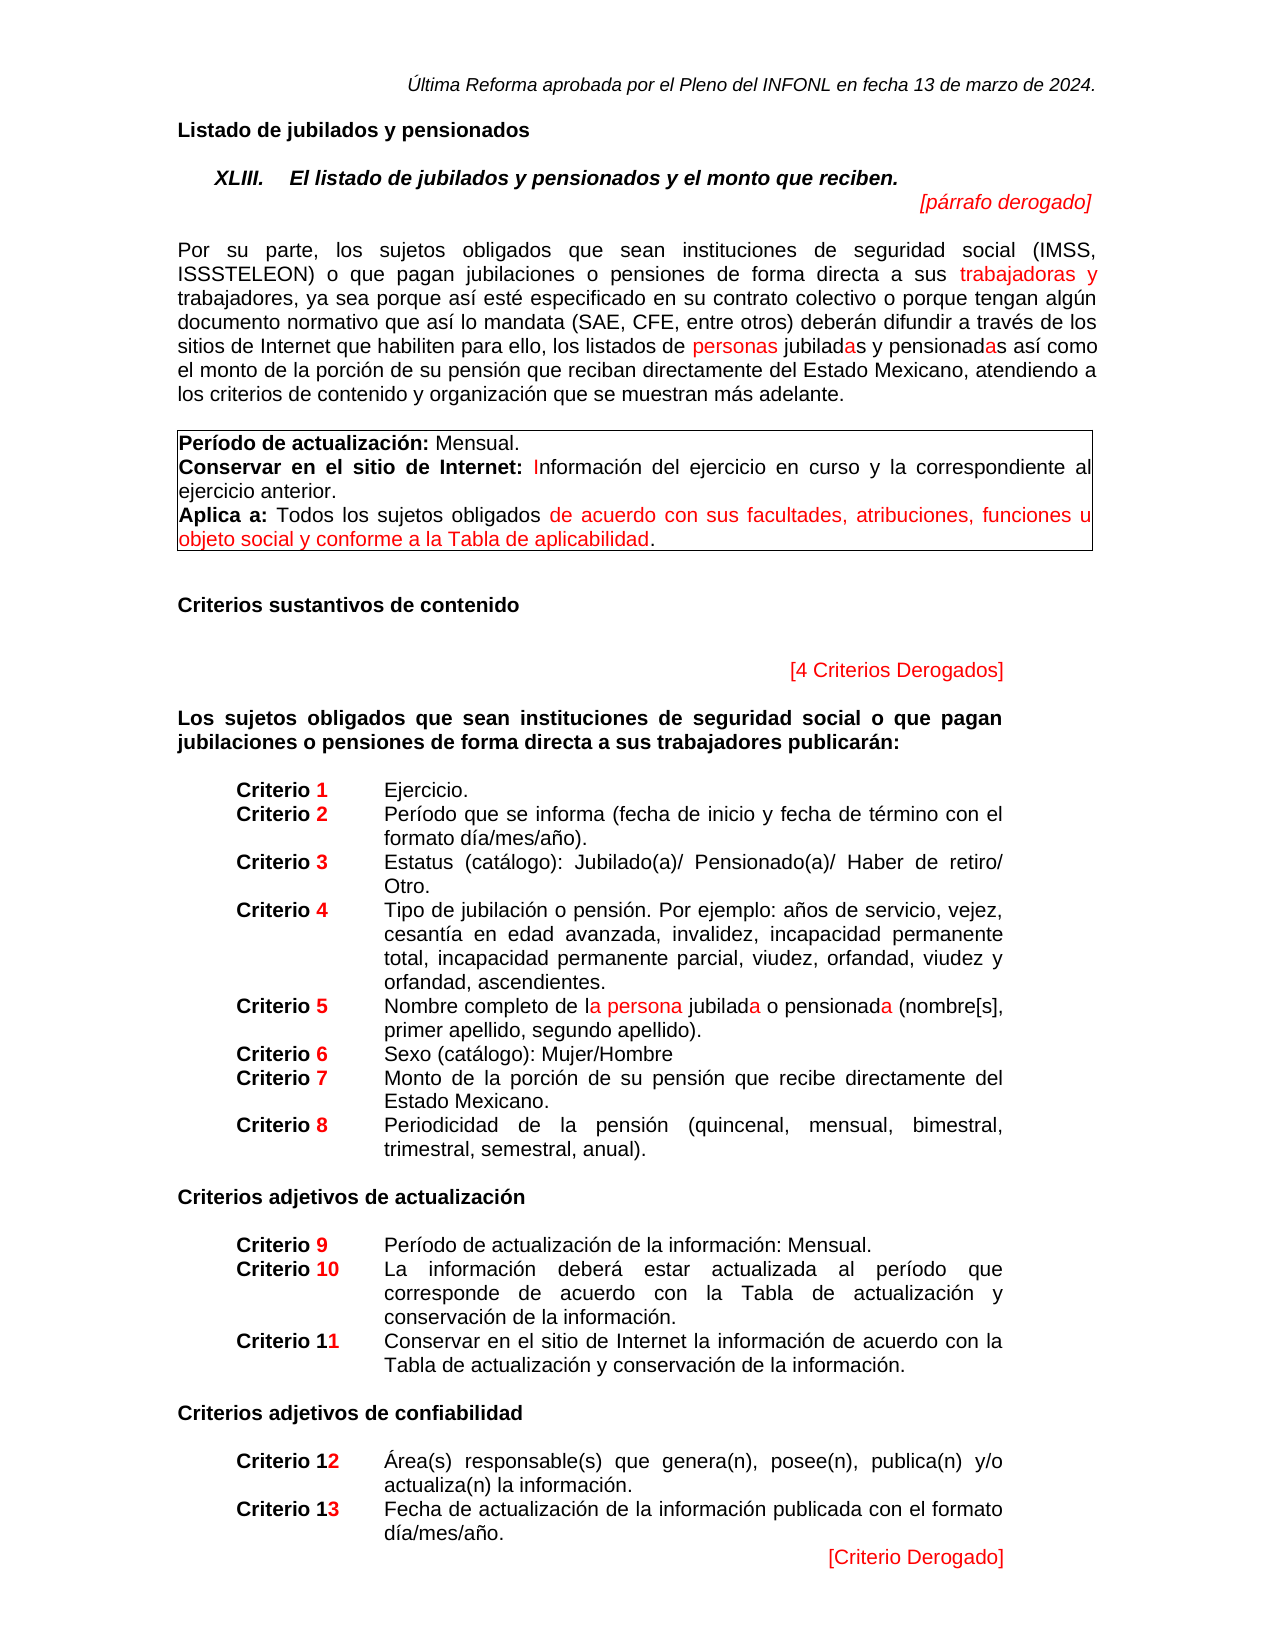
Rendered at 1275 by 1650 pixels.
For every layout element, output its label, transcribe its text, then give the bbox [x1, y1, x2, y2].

text Criterio 10 La información deberá estar actualizada al período que corresponde de acuerdo con la Tabla de actualización y conservación de la información. [236, 1257, 1004, 1329]
text Criterio 8 Periodicidad de la pensión (quincenal, mensual, bimestral, trimestral, semestral, anual). [236, 1113, 1004, 1161]
text Aplica a: Todos los sujetos obligados de acuerdo con sus facultades, atribuciones, funciones u objeto social y conforme a la Tabla de aplicabilidad. [178, 501, 1092, 550]
text Período de actualización: Mensual. [178, 431, 1092, 453]
text Criterios adjetivos de confiabilidad [177, 1401, 1009, 1425]
text Criterio 5 Nombre completo de la persona jubilada o pensionada (nombre[s], primer apellido, segundo apellido). [236, 993, 1004, 1041]
text Criterios sustantivos de contenido [177, 593, 1009, 617]
text [4 Criterios Derogados] [177, 658, 1004, 682]
text Criterio 2 Período que se informa (fecha de inicio y fecha de término con el formato día/mes/año). [236, 802, 1004, 850]
text Por su parte, los sujetos obligados que sean instituciones de seguridad social (IMSS, ISSSTELEON) o que pagan jubilaciones o pensiones de forma directa a sus trabajadoras y trabajadores, ya sea porque así esté especificado en su contrato colectivo o porque tengan algún documento normativo que así lo mandata (SAE, CFE, entre otros) deberán difundir a través de los sitios de Internet que habiliten para ello, los listados de personas jubiladas y pensionadas así como el monto de la porción de su pensión que reciban directamente del Estado Mexicano, atendiendo a los criterios de contenido y organización que se muestran más adelante. [177, 238, 1098, 406]
text Criterio 6 Sexo (catálogo): Mujer/Hombre [236, 1041, 1004, 1065]
text Criterios adjetivos de actualización [177, 1185, 1009, 1209]
text Criterio 1 Ejercicio. [236, 778, 1004, 802]
text Criterio 12 Área(s) responsable(s) que genera(n), posee(n), publica(n) y/o actualiza(n) la información. [236, 1449, 1004, 1497]
text Criterio 3 Estatus (catálogo): Jubilado(a)/ Pensionado(a)/ Haber de retiro/ Otro. [236, 850, 1004, 898]
text [Criterio Derogado] [236, 1544, 1004, 1568]
text Listado de jubilados y pensionados [177, 118, 1098, 142]
text Criterio 7 Monto de la porción de su pensión que recibe directamente del Estado Mexicano. [236, 1065, 1004, 1113]
text Criterio 11 Conservar en el sitio de Internet la información de acuerdo con la Tabla de actualización y conservación de la información. [236, 1329, 1004, 1377]
text XLIII. El listado de jubilados y pensionados y el monto que reciben. [214, 166, 1006, 190]
text [párrafo derogado] [177, 190, 1093, 214]
text Conservar en el sitio de Internet: Información del ejercicio en curso y la correspondiente al ejercicio anterior. [178, 453, 1092, 501]
text Criterio 9 Período de actualización de la información: Mensual. [236, 1233, 1004, 1257]
text Criterio 4 Tipo de jubilación o pensión. Por ejemplo: años de servicio, vejez, cesantía en edad avanzada, invalidez, incapacidad permanente total, incapacidad permanente parcial, viudez, orfandad, viudez y orfandad, ascendientes. [236, 898, 1004, 993]
text Los sujetos obligados que sean instituciones de seguridad social o que pagan jubilaciones o pensiones de forma directa a sus trabajadores publicarán: [177, 706, 1004, 754]
text Criterio 13 Fecha de actualización de la información publicada con el formato día/mes/año. [236, 1497, 1004, 1544]
